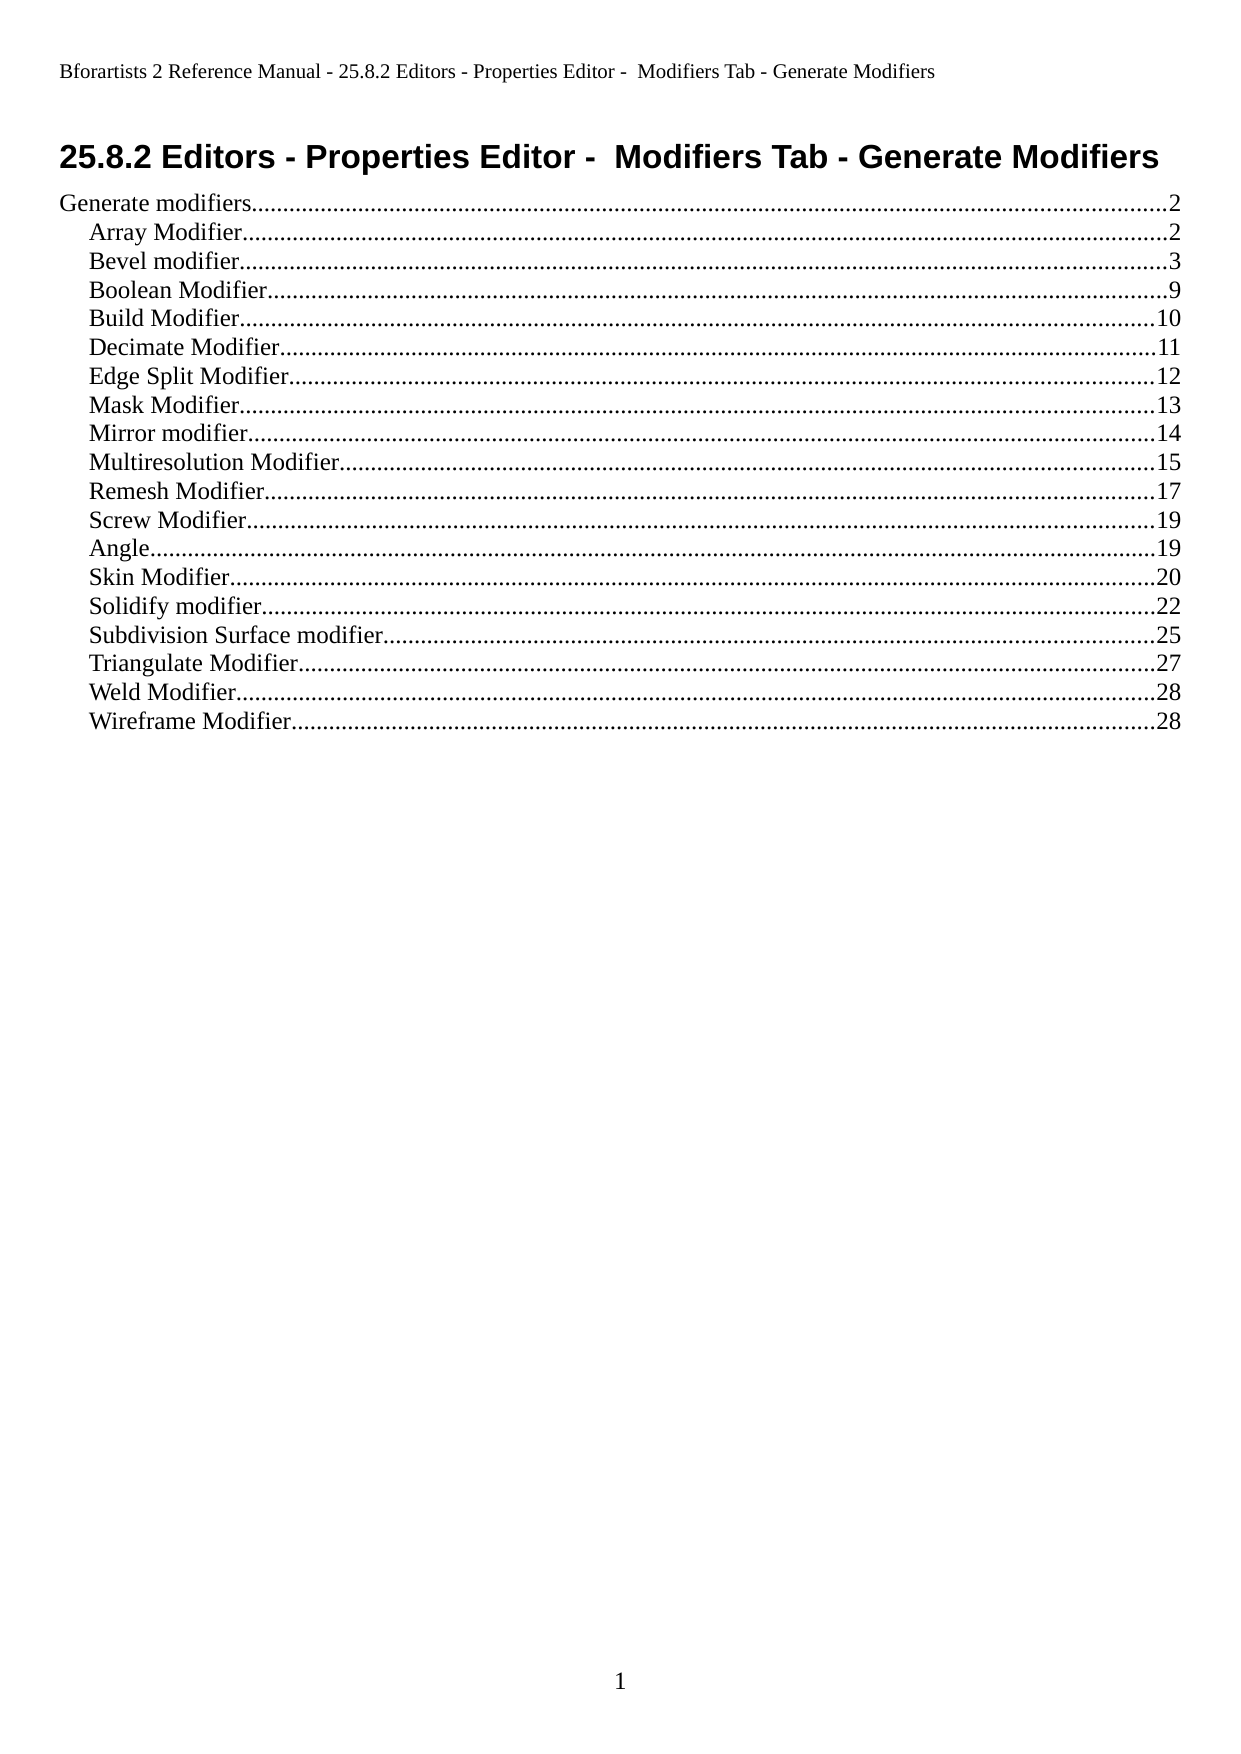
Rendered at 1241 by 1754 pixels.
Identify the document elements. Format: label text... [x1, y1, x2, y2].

text Decimate Modifier 11 [88, 332, 1181, 361]
text Solidify modifier 22 [88, 591, 1181, 620]
text Triangulate Modifier 27 [88, 648, 1181, 677]
text Wireframe Modifier 28 [88, 706, 1181, 735]
text Remesh Modifier 17 [88, 476, 1181, 505]
subtitle 25.8.2 Editors - Properties Editor - Modifiers Tab - Generate Modifiers [59, 138, 1181, 176]
text Array Modifier 2 [88, 217, 1181, 246]
text Mirror modifier 14 [88, 418, 1181, 447]
text Skin Modifier 20 [88, 562, 1181, 591]
text Generate modifiers 2 [59, 188, 1181, 217]
text Subdivision Surface modifier 25 [88, 620, 1181, 648]
text Weld Modifier 28 [88, 677, 1181, 706]
text Boolean Modifier 9 [88, 275, 1181, 303]
text Angle 19 [88, 533, 1181, 562]
text Build Modifier 10 [88, 303, 1181, 332]
text Mask Modifier 13 [88, 390, 1181, 418]
text Screw Modifier 19 [88, 505, 1181, 533]
text Edge Split Modifier 12 [88, 361, 1181, 390]
text Multiresolution Modifier 15 [88, 447, 1181, 476]
text Bevel modifier 3 [88, 246, 1181, 275]
